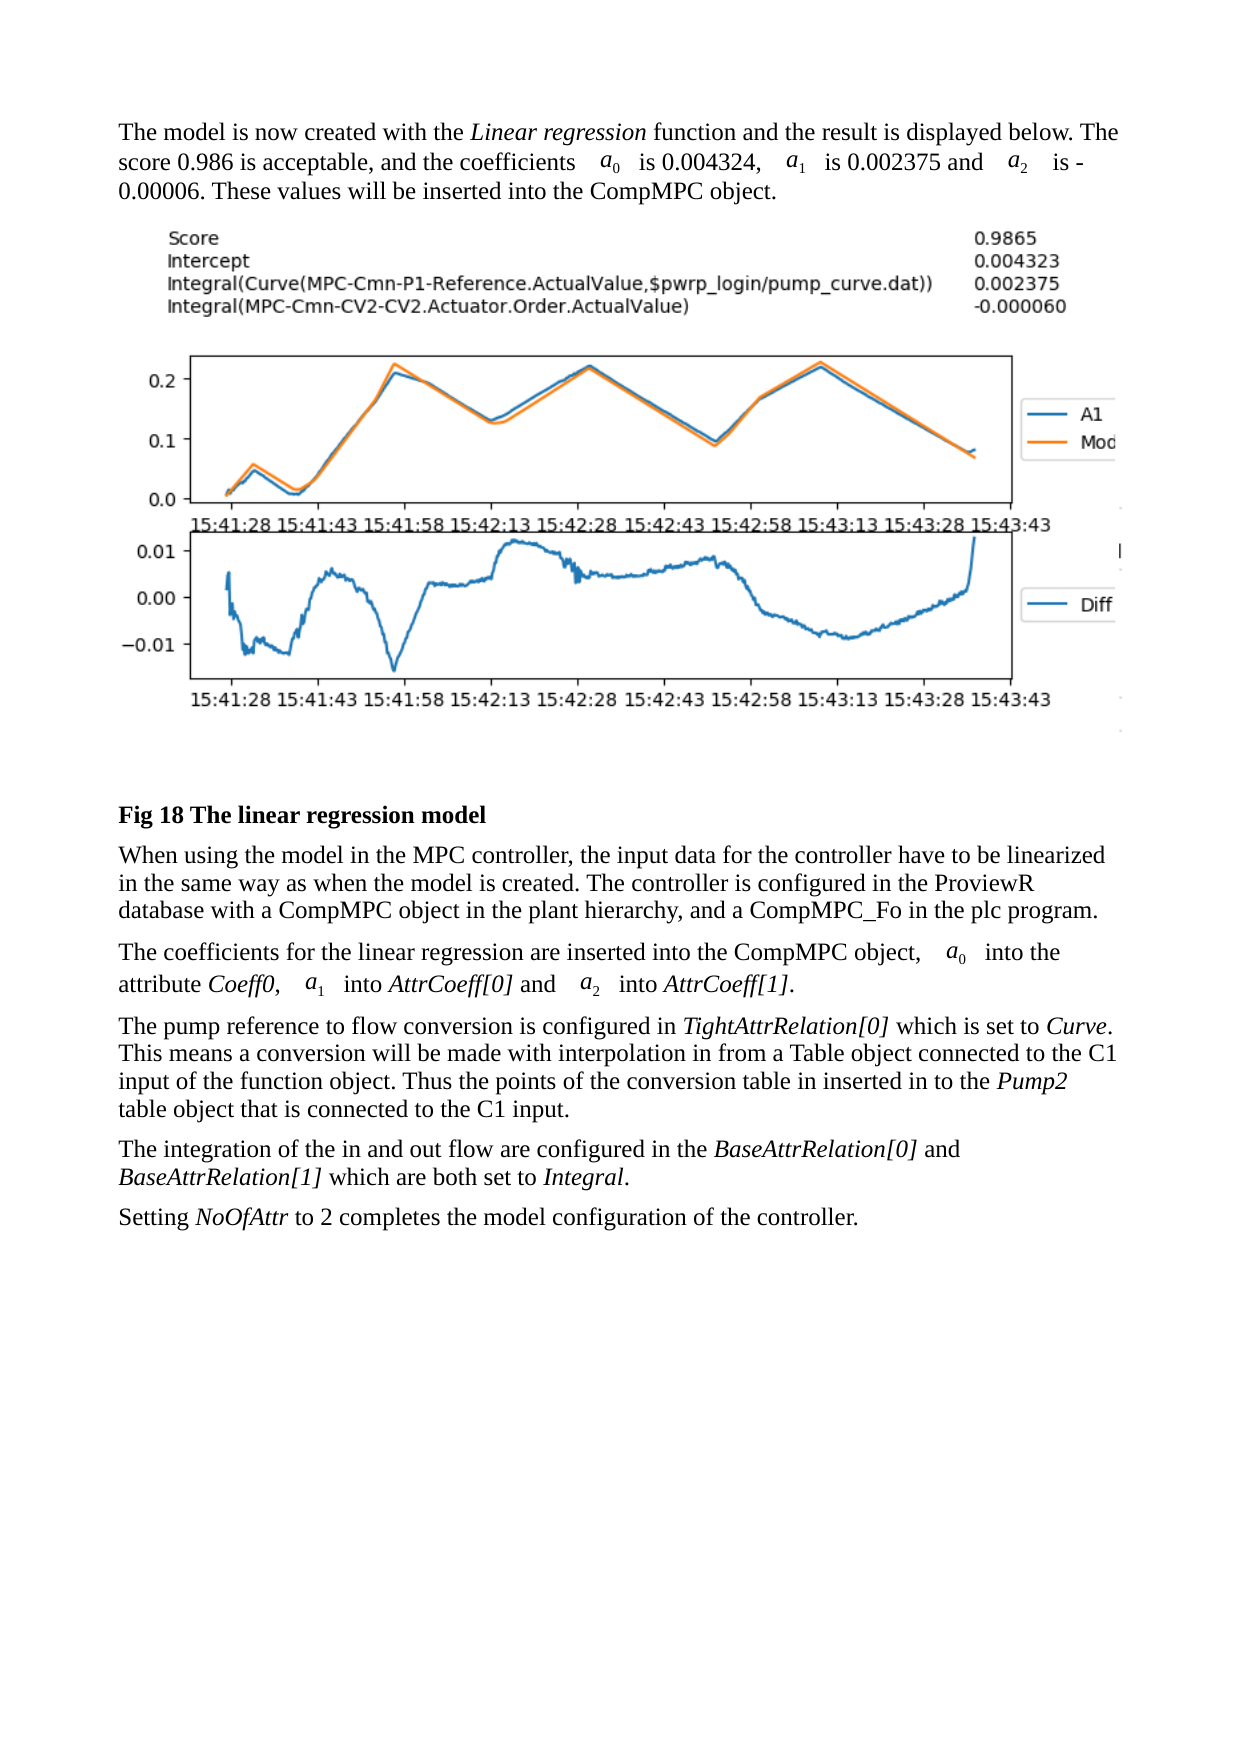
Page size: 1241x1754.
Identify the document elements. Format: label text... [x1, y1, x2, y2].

text The pump reference to flow conversion is configured in TightAttrRelation[0] which is set to Curve. This means a conversion will be made with interpolation in from a Table object connected to the C1 input of the function object. Thus the points of the conversion table in inserted in to the Pump2 table object that is connected to the C1 input. [118, 1012, 1122, 1123]
text Fig 18 The linear regression model [118, 801, 1122, 828]
text The integration of the in and out flow are configured in the BaseAttrRelation[0] and BaseAttrRelation[1] which are both set to Integral. [118, 1135, 1122, 1191]
picture [118, 217, 1122, 761]
text The model is now created with the Linear regression function and the result is displayed below. The score 0.986 is acceptable, and the coefficients is 0.004324, is 0.002375 and is -0.00006. These values will be inserted into the CompMPC object. [118, 118, 1122, 205]
text Setting NoOfAttr to 2 completes the model configuration of the controller. [118, 1203, 1122, 1231]
text When using the model in the MPC controller, the input data for the controller have to be linearized in the same way as when the model is created. The controller is configured in the ProviewR database with a CompMPC object in the plant hierarchy, and a CompMPC_Fo in the plc program. [118, 841, 1122, 924]
text The coefficients for the linear regression are inserted into the CompMPC object, into the attribute Coeff0, into AttrCoeff[0] and into AttrCoeff[1]. [118, 937, 1122, 999]
